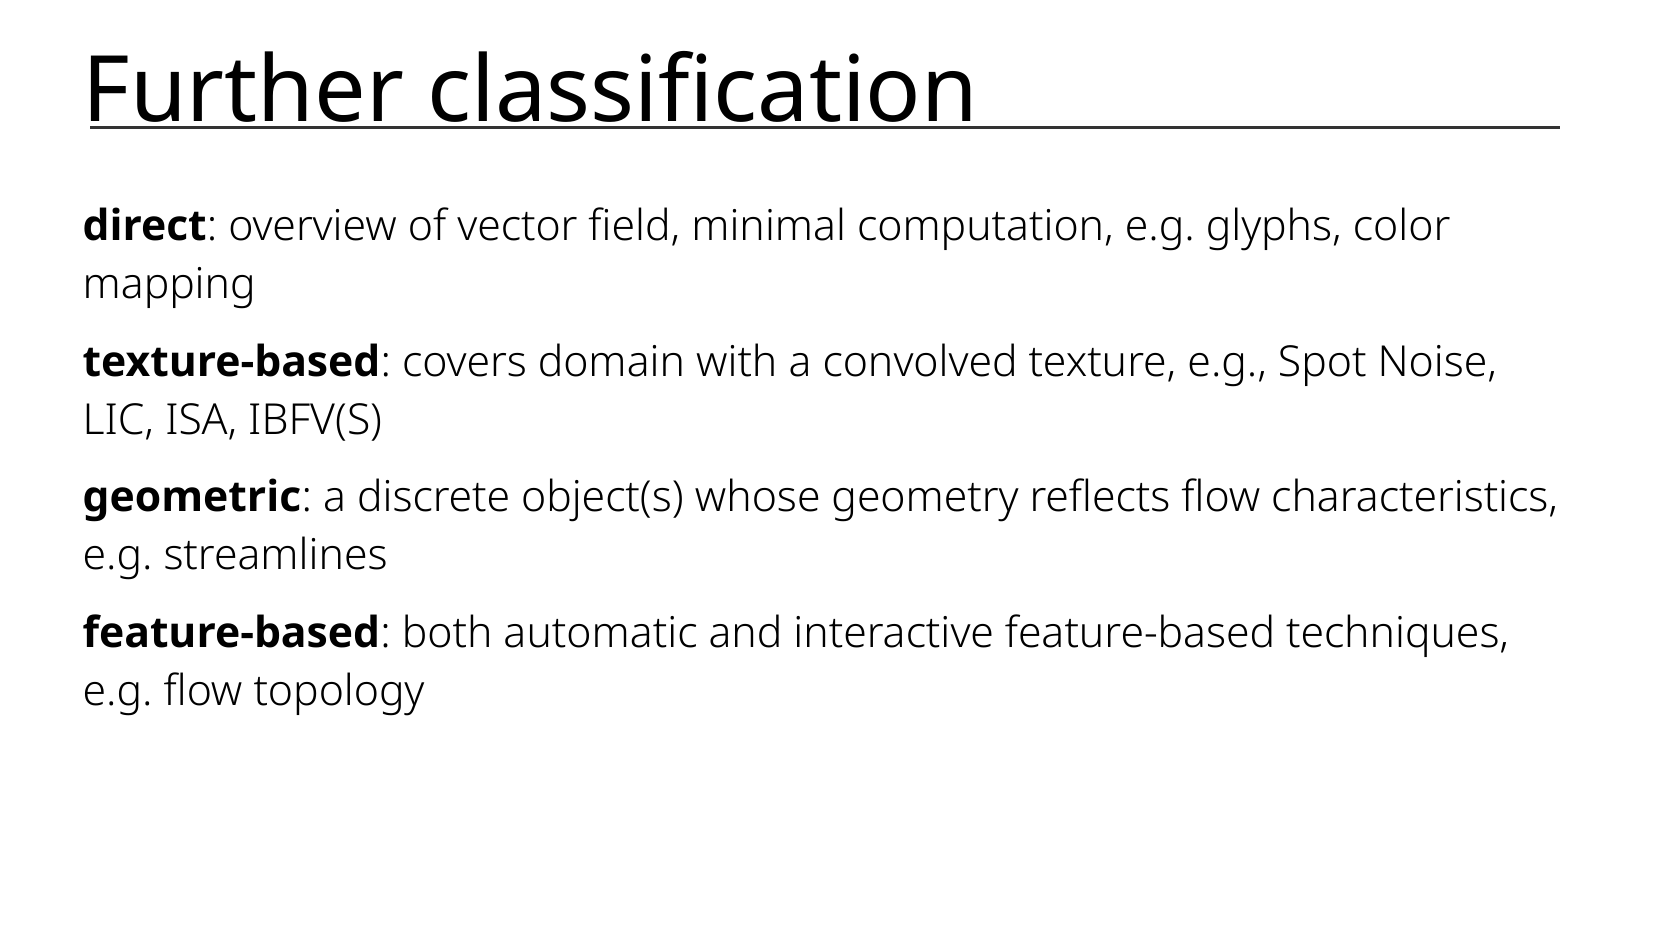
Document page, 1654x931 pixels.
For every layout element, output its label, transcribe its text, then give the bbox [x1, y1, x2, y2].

list direct: overview of vector field, minimal computation, e.g. glyphs, color mapping texture-based: covers domain with a convolved texture, e.g., Spot Noise, LIC, ISA, IBFV(S) geometric: a discrete object(s) whose geometry reflects flow characteristics, e.g. streamlines feature-based: both automatic and interactive feature-based techniques, e.g. flow topology [82, 195, 1571, 721]
title Further classification [82, 32, 1571, 140]
